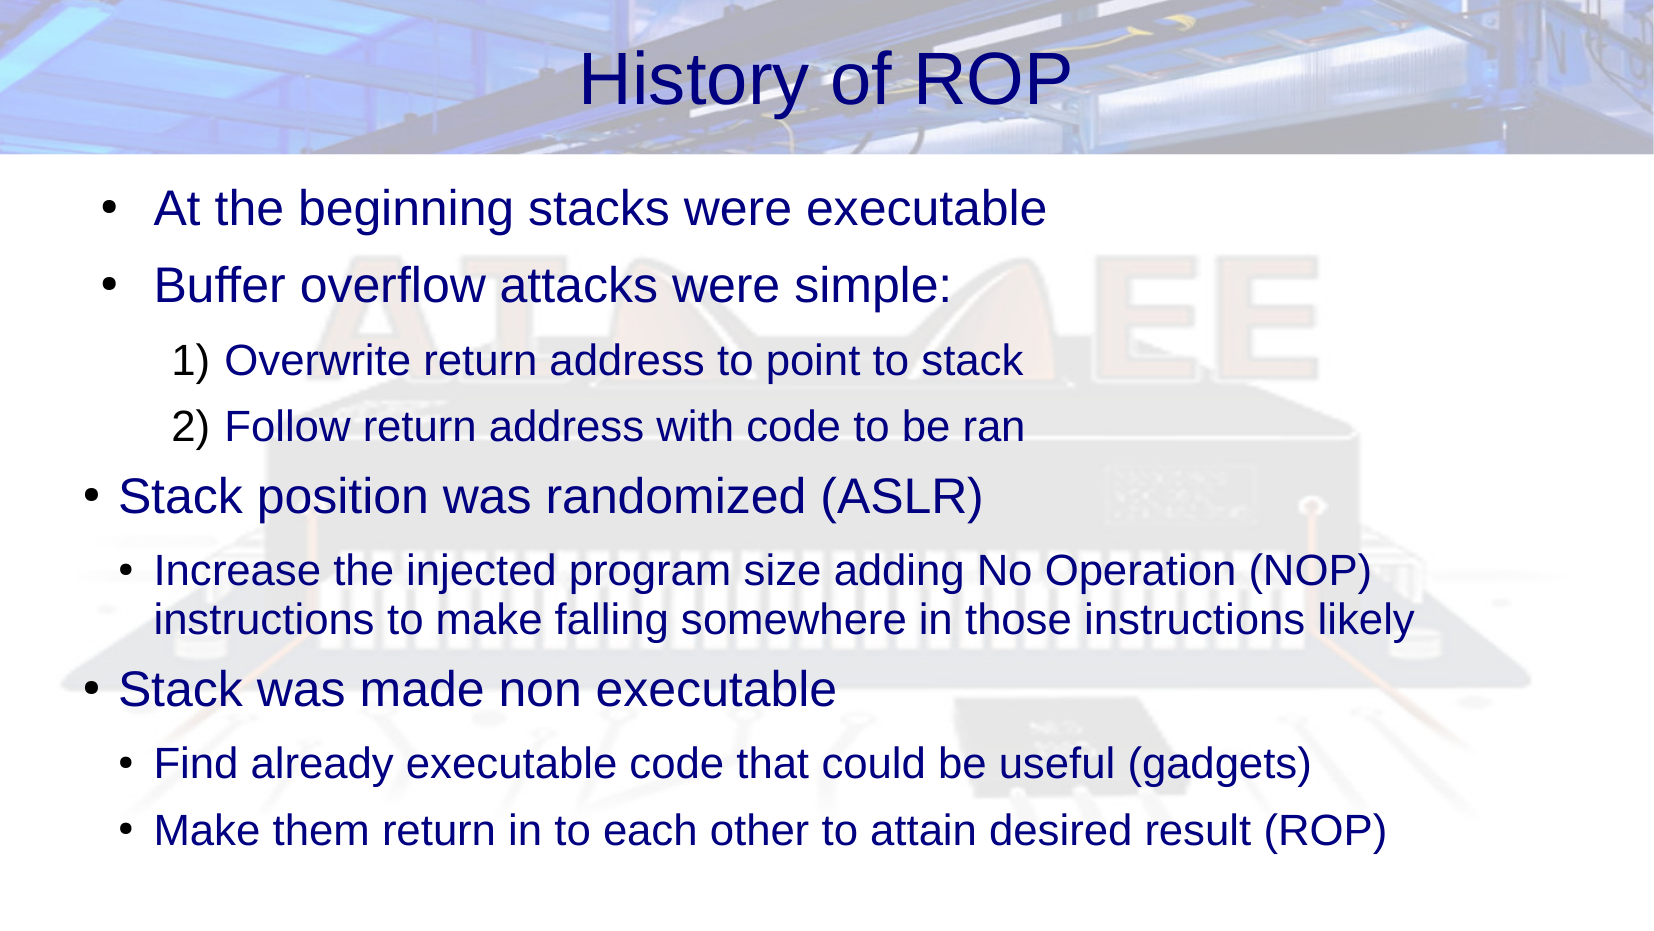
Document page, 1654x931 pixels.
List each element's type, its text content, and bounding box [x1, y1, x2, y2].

title History of ROP [82, 37, 1571, 121]
list At the beginning stacks were executable Buffer overflow attacks were simple: Overwrite return address to point to stack Follow return address with code to be ran Stack position was randomized (ASLR) Increase the injected program size adding No Operation (NOP) instructions to make falling somewhere in those instructions likely Stack was made non executable Find already executable code that could be useful (gadgets) Make them return in to each other to attain desired result (ROP) [82, 180, 1538, 811]
picture [0, 0, 1654, 931]
